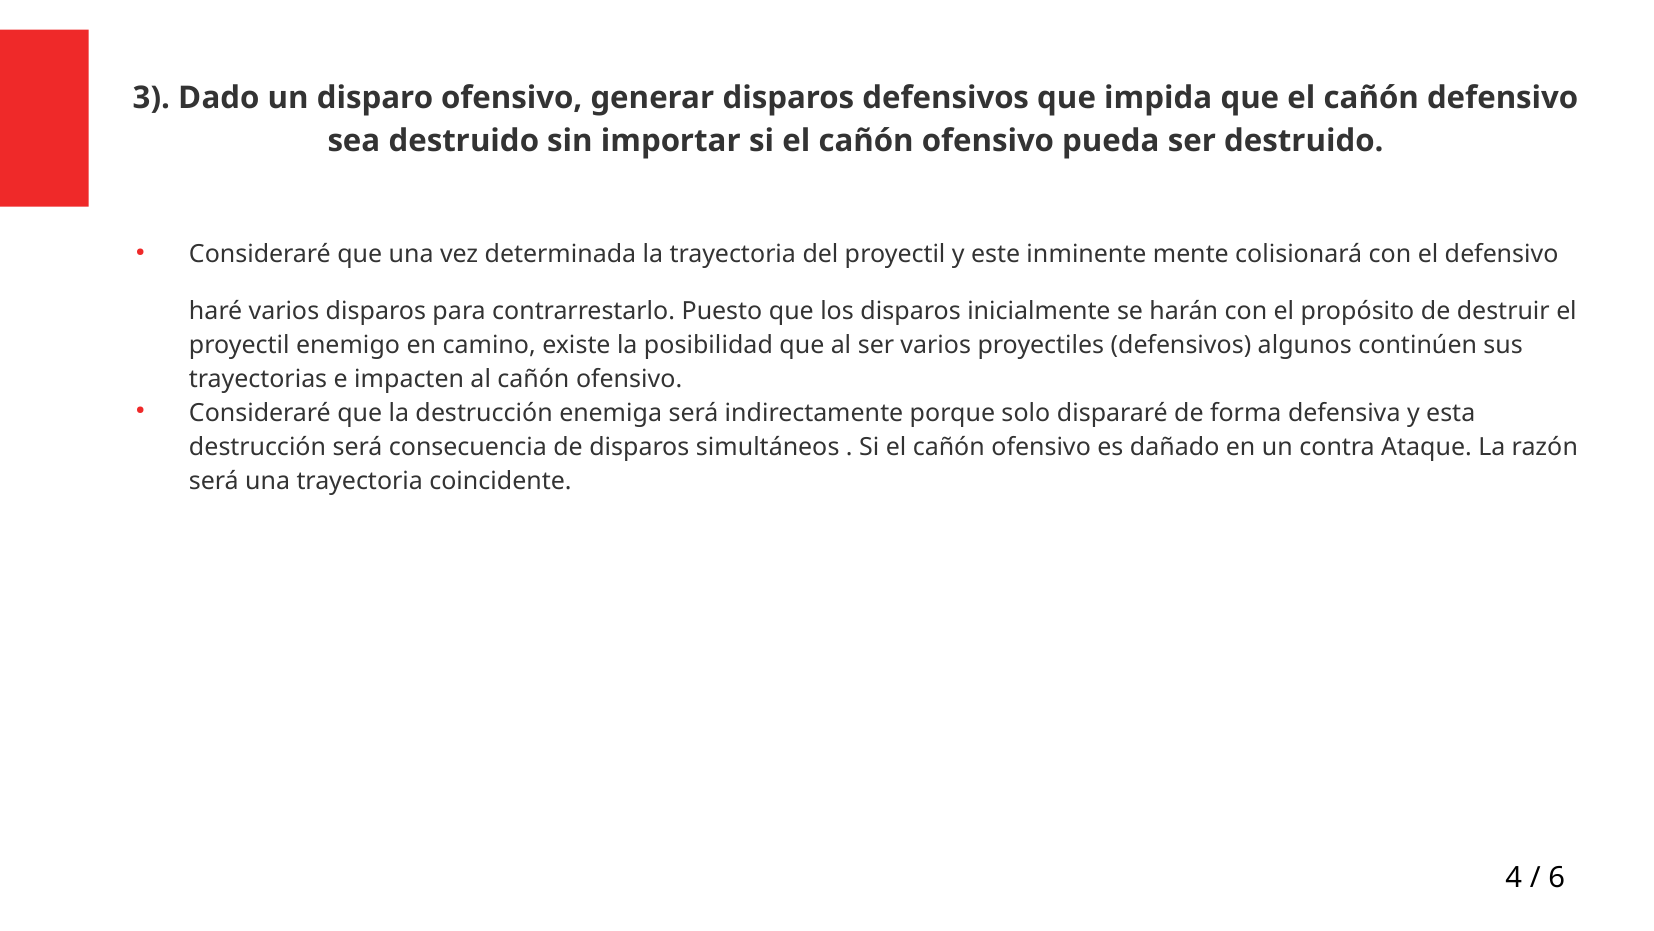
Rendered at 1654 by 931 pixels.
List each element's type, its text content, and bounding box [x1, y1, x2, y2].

list Consideraré que una vez determinada la trayectoria del proyectil y este inminente mente colisionará con el defensivo haré varios disparos para contrarrestarlo. Puesto que los disparos inicialmente se harán con el propósito de destruir el proyectil enemigo en camino, existe la posibilidad que al ser varios proyectiles (defensivos) algunos continúen sus trayectorias e impacten al cañón ofensivo. Consideraré que la destrucción enemiga será indirectamente porque solo dispararé de forma defensiva y esta destrucción será consecuencia de disparos simultáneos . Si el cañón ofensivo es dañado en un contra Ataque. La razón será una trayectoria coincidente. [118, 236, 1595, 798]
title 3). Dado un disparo ofensivo, generar disparos defensivos que impida que el cañón defensivo sea destruido sin importar si el cañón ofensivo pueda ser destruido. [118, 29, 1595, 207]
